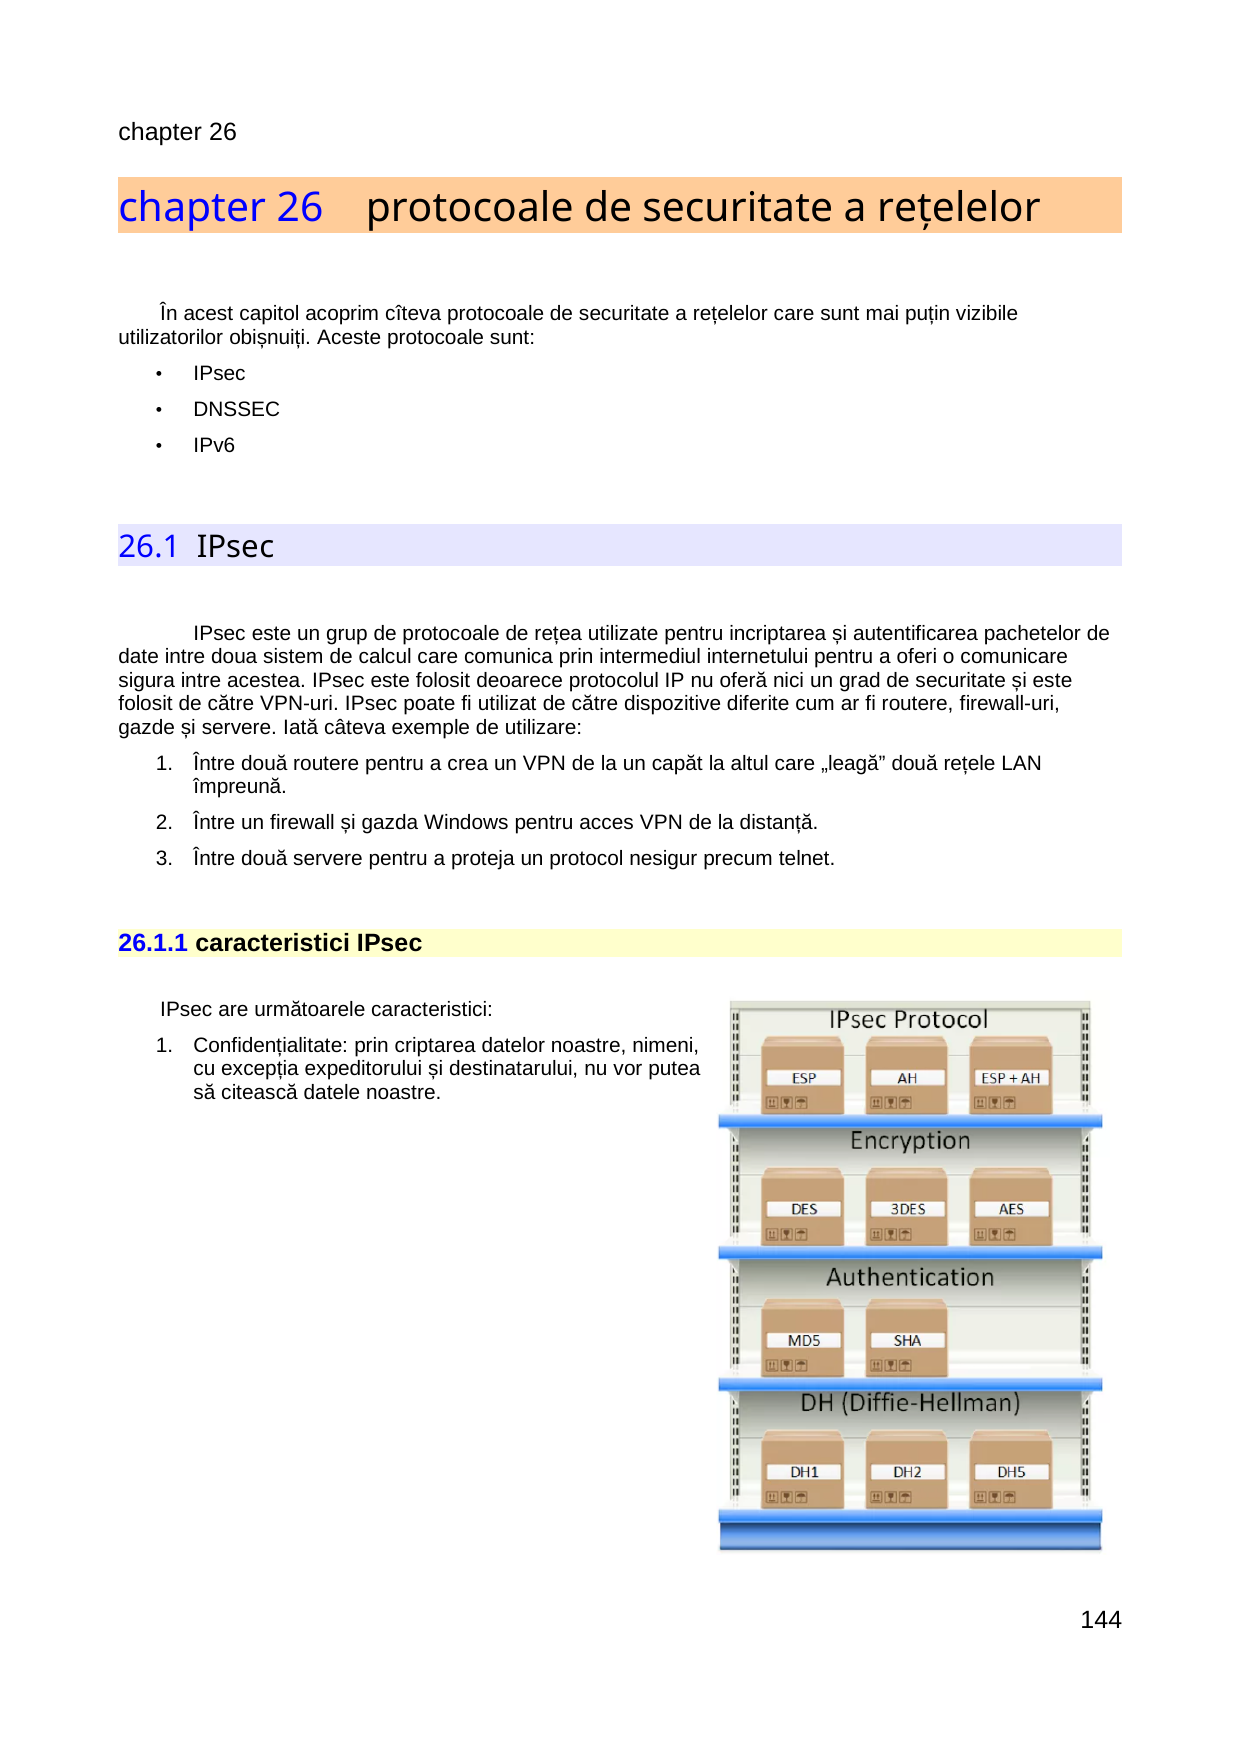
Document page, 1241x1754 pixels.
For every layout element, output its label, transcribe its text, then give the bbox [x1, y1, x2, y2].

subtitle protocoale de securitate a rețelelor [118, 177, 1122, 233]
list IPsec [156, 361, 1122, 385]
list DNSSEC [156, 397, 1122, 421]
list Între un firewall și gazda Windows pentru acces VPN de la distanță. [156, 811, 1122, 834]
text IPsec are următoarele caracteristici: [118, 997, 716, 1021]
subtitle IPsec [118, 524, 1122, 566]
list Confidențialitate: prin criptarea datelor noastre, nimeni, cu excepția expeditorului și destinatarului, nu vor putea să citească datele noastre. [156, 1033, 716, 1104]
text În acest capitol acoprim cîteva protocoale de securitate a rețelelor care sunt mai puțin vizibile utilizatorilor obișnuiți. Aceste protocoale sunt: [118, 302, 1122, 349]
list IPv6 [156, 433, 1122, 457]
list Între două routere pentru a crea un VPN de la un capăt la altul care „leagă” două rețele LAN împreună. [156, 751, 1122, 798]
subtitle caracteristici IPsec [118, 929, 1122, 957]
text IPsec este un grup de protocoale de rețea utilizate pentru incriptarea și autentificarea pachetelor de date intre doua sistem de calcul care comunica prin intermediul internetului pentru a oferi o comunicare sigura intre acestea. IPsec este folosit deoarece protocolul IP nu oferă nici un grad de securitate și este folosit de către VPN-uri. IPsec poate fi utilizat de către dispozitive diferite cum ar fi routere, firewall-uri, gazde și servere. Iată câteva exemple de utilizare: [118, 621, 1122, 739]
list Între două servere pentru a proteja un protocol nesigur precum telnet. [156, 847, 1122, 870]
picture [716, 986, 1110, 1555]
